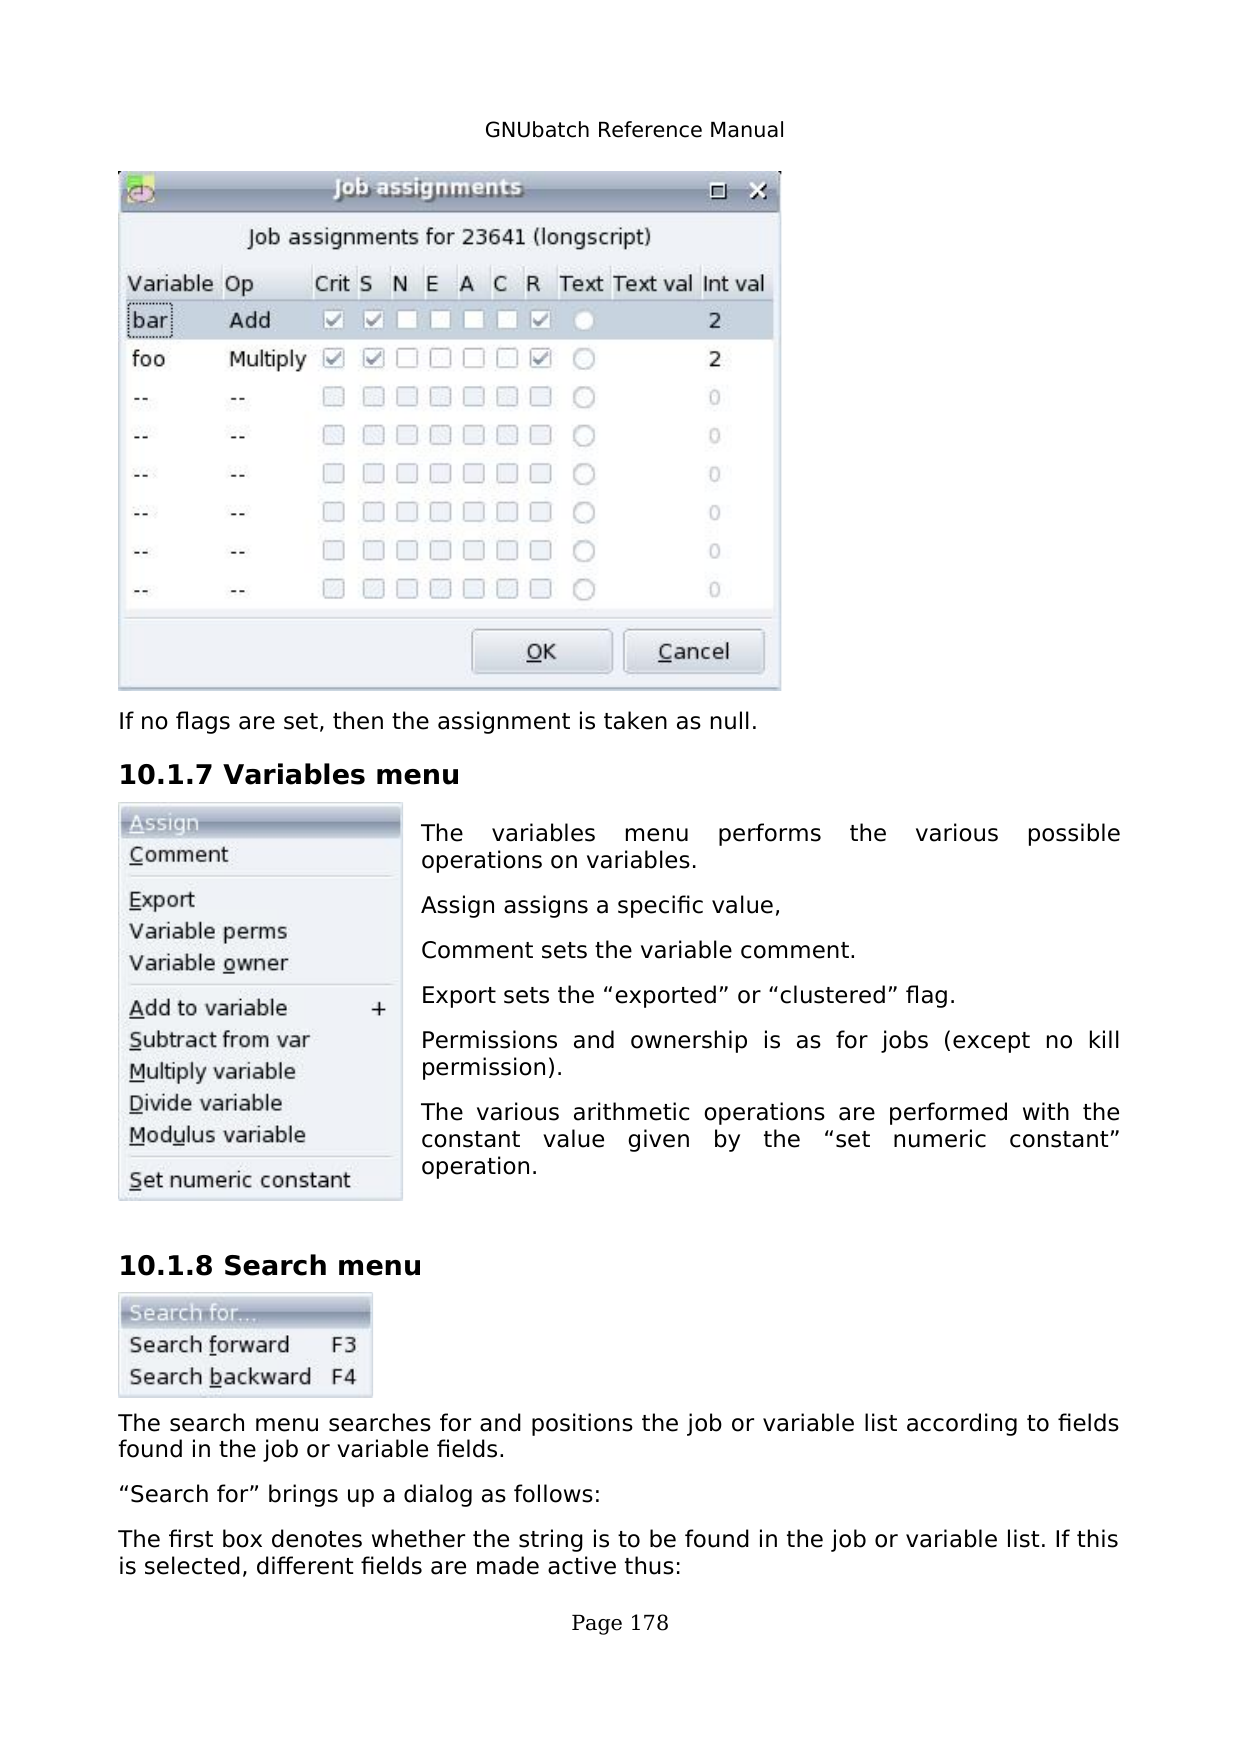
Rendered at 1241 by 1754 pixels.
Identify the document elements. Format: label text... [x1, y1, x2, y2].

text Export sets the “exported” or “clustered” flag. [404, 982, 1122, 1009]
subtitle Search menu [118, 1250, 1122, 1281]
text Permissions and ownership is as for jobs (except no kill permission). [404, 1028, 1122, 1081]
text The search menu searches for and positions the job or variable list according to fields found in the job or variable fields. [118, 1407, 1122, 1463]
picture [118, 1292, 374, 1398]
text Comment sets the variable comment. [404, 937, 1122, 964]
text If no flags are set, then the assignment is taken as null. [118, 705, 1122, 735]
picture [118, 802, 404, 1201]
text “Search for” brings up a dialog as follows: [118, 1482, 1122, 1508]
text The first box denotes whether the string is to be found in the job or variable list. If this is selected, different fields are made active thus: [118, 1527, 1122, 1580]
picture [118, 171, 782, 691]
text The various arithmetic operations are performed with the constant value given by the “set numeric constant” operation. [404, 1099, 1122, 1180]
text The variables menu performs the various possible operations on variables. [404, 820, 1122, 874]
subtitle Variables menu [118, 760, 1122, 791]
text Assign assigns a specific value, [404, 892, 1122, 919]
